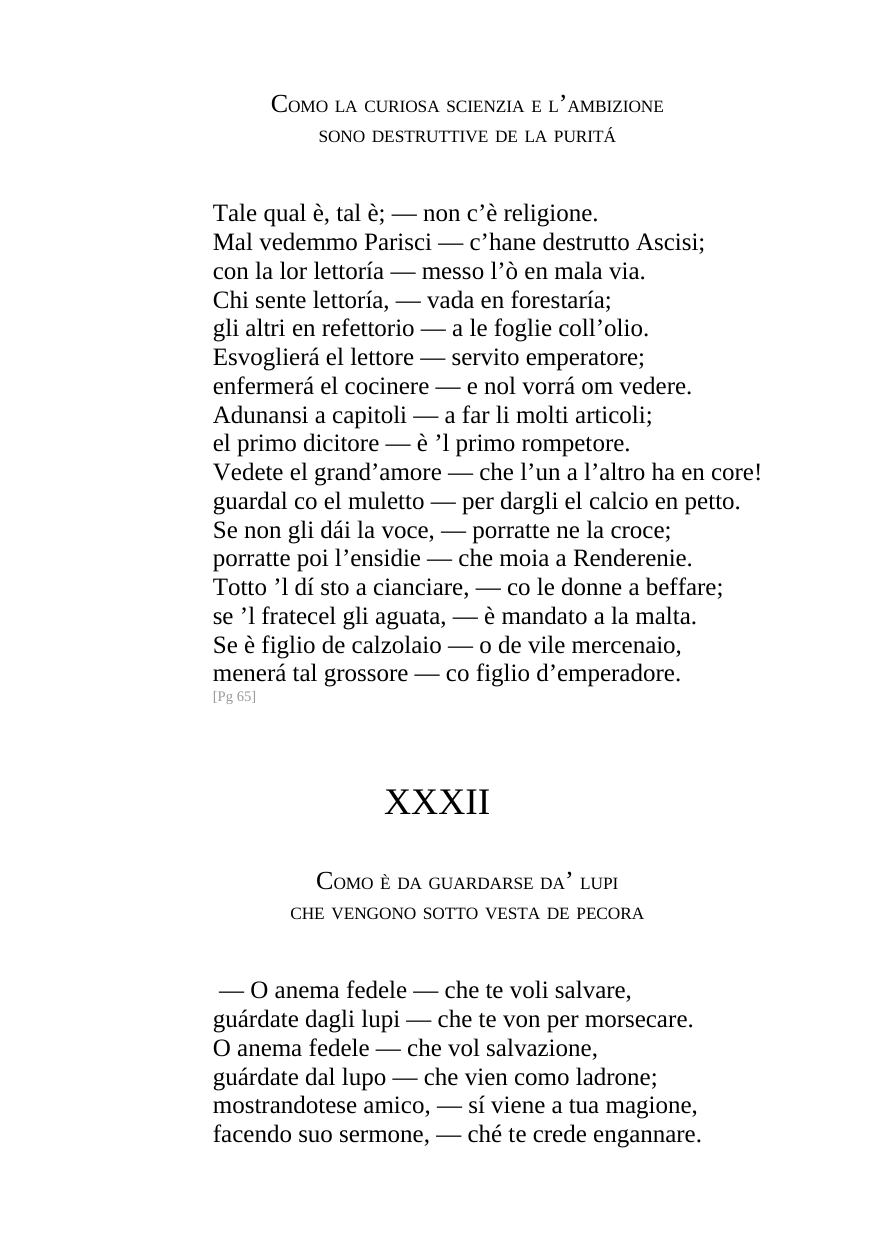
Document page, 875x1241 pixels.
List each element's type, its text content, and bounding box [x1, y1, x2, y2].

subtitle XXXII Como è da guardarse da’ lupi che vengono sotto vesta de pecora [94, 779, 779, 925]
text Se è figlio de calzolaio — o de vile mercenaio, menerá tal grossore — co figlio d’emperadore. [Pg 65] [213, 630, 779, 704]
text Totto ’l dí sto a cianciare, — co le donne a beffare; se ’l fratecel gli aguata, — è mandato a la malta. [213, 572, 779, 630]
text Adunansi a capitoli — a far li molti articoli; el primo dicitore — è ’l primo rompetore. [213, 400, 779, 457]
subtitle Como la curiosa scienzia e l’ambizione sono destruttive de la puritá [94, 88, 779, 148]
text Chi sente lettoría, — vada en forestaría; gli altri en refettorio — a le foglie coll’olio. [213, 285, 779, 342]
text Se non gli dái la voce, — porratte ne la croce; porratte poi l’ensidie — che moia a Renderenie. [213, 515, 779, 572]
text O anema fedele — che vol salvazione, guárdate dal lupo — che vien como ladrone; mostrandotese amico, — sí viene a tua magione, facendo suo sermone, — ché te crede engannare. [213, 1033, 779, 1148]
text Tale qual è, tal è; — non c’è religione. [213, 198, 779, 227]
text Mal vedemmo Parisci — c’hane destrutto Ascisi; con la lor lettoría — messo l’ò en mala via. [213, 227, 779, 285]
text Esvoglierá el lettore — servito emperatore; enfermerá el cocinere — e nol vorrá om vedere. [213, 342, 779, 400]
text Vedete el grand’amore — che l’un a l’altro ha en core! guardal co el muletto — per dargli el calcio en petto. [213, 457, 779, 515]
text — O anema fedele — che te voli salvare, guárdate dagli lupi — che te von per morsecare. [213, 975, 779, 1033]
